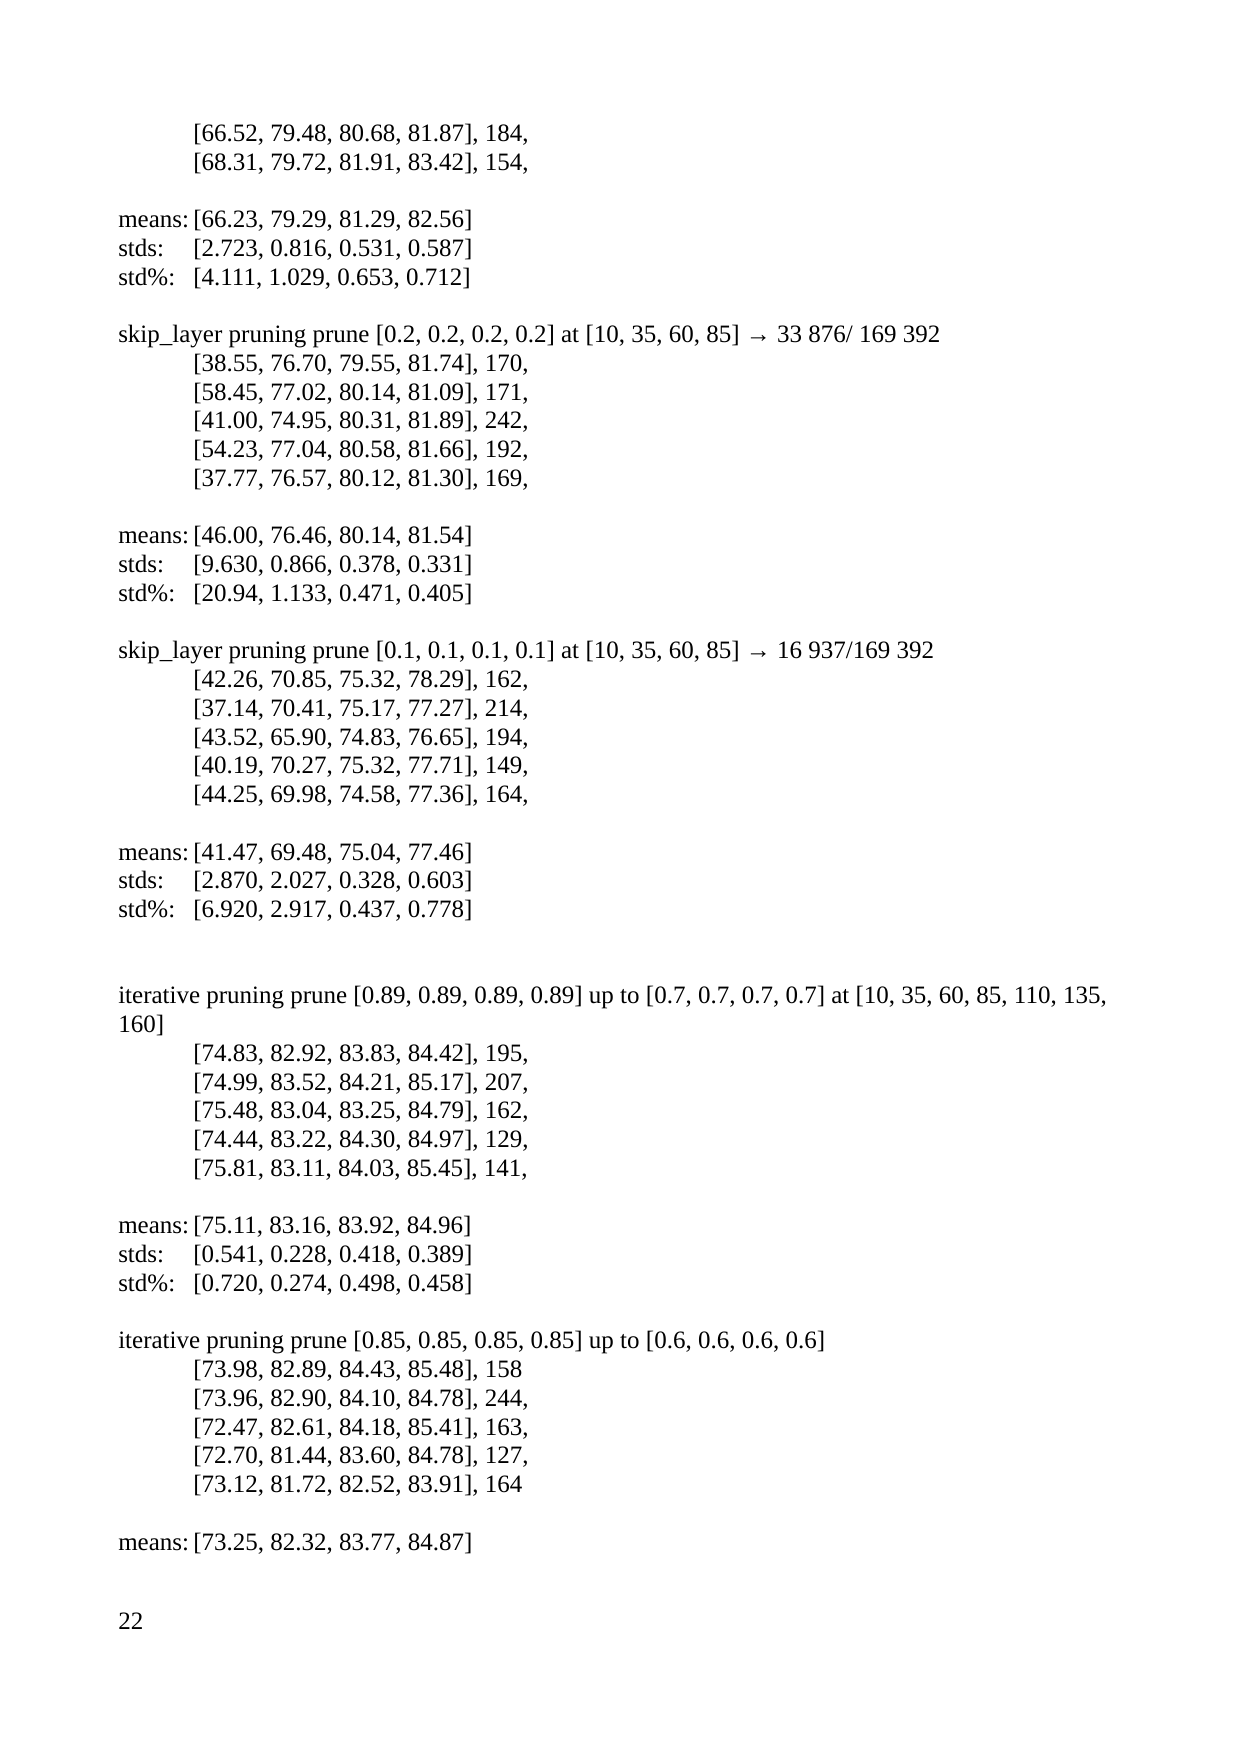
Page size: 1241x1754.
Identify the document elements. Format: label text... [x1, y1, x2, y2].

text [44.25, 69.98, 74.58, 77.36], 164, [118, 779, 1122, 808]
text iterative pruning prune [0.85, 0.85, 0.85, 0.85] up to [0.6, 0.6, 0.6, 0.6] [118, 1326, 1122, 1354]
text means: [66.23, 79.29, 81.29, 82.56] [118, 204, 1122, 233]
text std%: [20.94, 1.133, 0.471, 0.405] [118, 578, 1122, 607]
text means: [46.00, 76.46, 80.14, 81.54] [118, 521, 1122, 549]
text means: [73.25, 82.32, 83.77, 84.87] [118, 1527, 1122, 1556]
text stds: [0.541, 0.228, 0.418, 0.389] [118, 1239, 1122, 1268]
text [73.98, 82.89, 84.43, 85.48], 158 [118, 1354, 1122, 1383]
text [37.14, 70.41, 75.17, 77.27], 214, [118, 693, 1122, 722]
text [74.44, 83.22, 84.30, 84.97], 129, [118, 1124, 1122, 1153]
text skip_layer pruning prune [0.1, 0.1, 0.1, 0.1] at [10, 35, 60, 85] → 16 937/169 392 [118, 636, 1122, 664]
text [41.00, 74.95, 80.31, 81.89], 242, [118, 406, 1122, 434]
text std%: [6.920, 2.917, 0.437, 0.778] [118, 894, 1122, 923]
text [72.70, 81.44, 83.60, 84.78], 127, [118, 1441, 1122, 1469]
text means: [75.11, 83.16, 83.92, 84.96] [118, 1211, 1122, 1239]
text skip_layer pruning prune [0.2, 0.2, 0.2, 0.2] at [10, 35, 60, 85] → 33 876/ 169 392 [118, 319, 1122, 348]
text [75.48, 83.04, 83.25, 84.79], 162, [118, 1096, 1122, 1124]
text [68.31, 79.72, 81.91, 83.42], 154, [118, 147, 1122, 176]
text stds: [9.630, 0.866, 0.378, 0.331] [118, 549, 1122, 578]
text stds: [2.870, 2.027, 0.328, 0.603] [118, 866, 1122, 894]
text [38.55, 76.70, 79.55, 81.74], 170, [118, 348, 1122, 377]
text std%: [0.720, 0.274, 0.498, 0.458] [118, 1268, 1122, 1297]
text [73.12, 81.72, 82.52, 83.91], 164 [118, 1469, 1122, 1498]
text iterative pruning prune [0.89, 0.89, 0.89, 0.89] up to [0.7, 0.7, 0.7, 0.7] at [10, 35, 60, 85, 110, 135, 160] [118, 981, 1122, 1038]
text [37.77, 76.57, 80.12, 81.30], 169, [118, 463, 1122, 492]
text stds: [2.723, 0.816, 0.531, 0.587] [118, 233, 1122, 262]
text [72.47, 82.61, 84.18, 85.41], 163, [118, 1412, 1122, 1441]
text [42.26, 70.85, 75.32, 78.29], 162, [118, 664, 1122, 693]
text [74.99, 83.52, 84.21, 85.17], 207, [118, 1067, 1122, 1096]
text [54.23, 77.04, 80.58, 81.66], 192, [118, 434, 1122, 463]
text [58.45, 77.02, 80.14, 81.09], 171, [118, 377, 1122, 406]
text [43.52, 65.90, 74.83, 76.65], 194, [118, 722, 1122, 751]
text std%: [4.111, 1.029, 0.653, 0.712] [118, 262, 1122, 291]
text [40.19, 70.27, 75.32, 77.71], 149, [118, 751, 1122, 779]
text [73.96, 82.90, 84.10, 84.78], 244, [118, 1383, 1122, 1412]
text [66.52, 79.48, 80.68, 81.87], 184, [118, 118, 1122, 147]
text [74.83, 82.92, 83.83, 84.42], 195, [118, 1038, 1122, 1067]
text [75.81, 83.11, 84.03, 85.45], 141, [118, 1153, 1122, 1182]
text means: [41.47, 69.48, 75.04, 77.46] [118, 837, 1122, 866]
